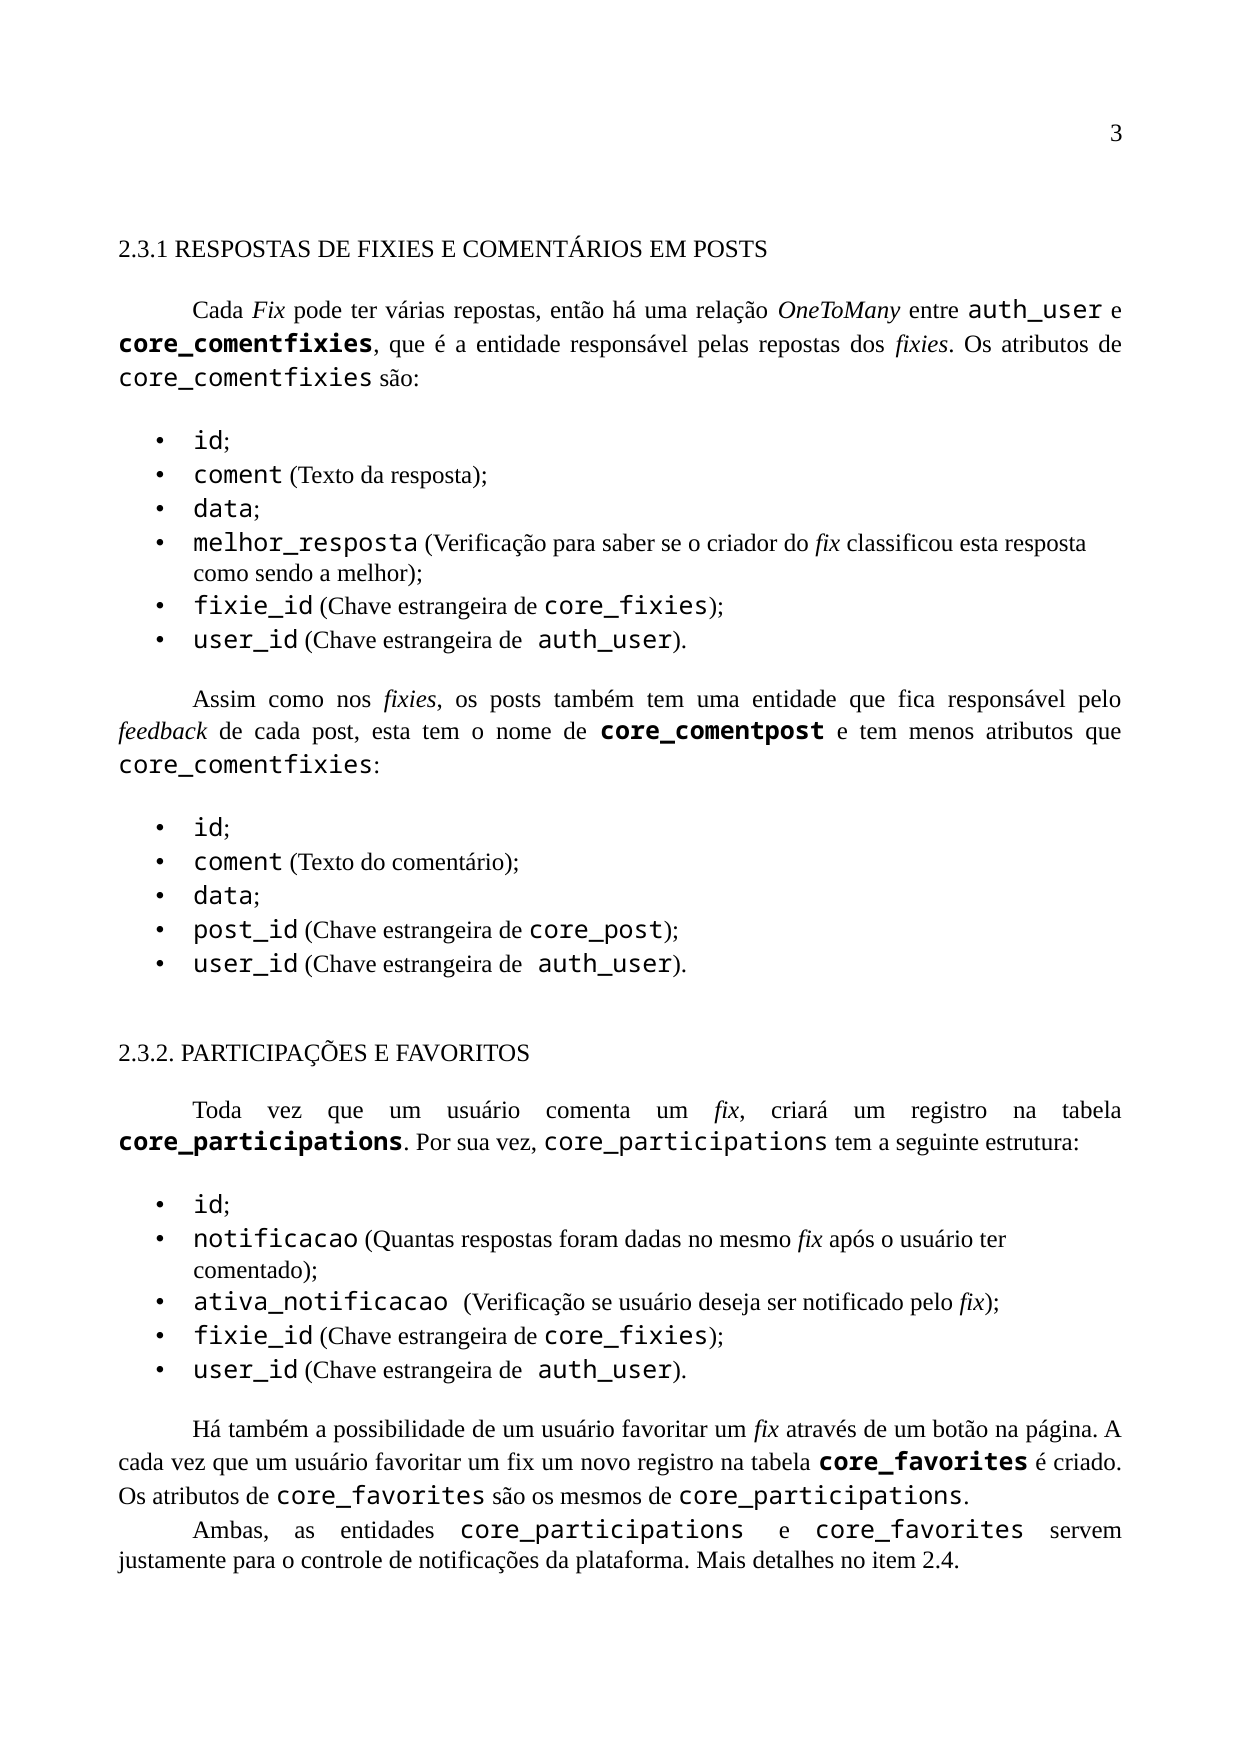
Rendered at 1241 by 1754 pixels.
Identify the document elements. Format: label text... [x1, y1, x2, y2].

list fixie_id (Chave estrangeira de core_fixies); [156, 587, 1122, 621]
list coment (Texto do comentário); [156, 844, 1122, 878]
list ativa_notificacao (Verificação se usuário deseja ser notificado pelo fix); [156, 1283, 1122, 1318]
list notificacao (Quantas respostas foram dadas no mesmo fix após o usuário ter comentado); [156, 1221, 1122, 1283]
list user_id (Chave estrangeira de auth_user). [156, 1352, 1122, 1386]
text 2.3.1 RESPOSTAS DE FIXIES E COMENTÁRIOS EM POSTS [118, 234, 1122, 263]
list coment (Texto da resposta); [156, 456, 1122, 490]
text Ambas, as entidades core_participations e core_favorites servem justamente para o controle de notificações da plataforma. Mais detalhes no item 2.4. [118, 1511, 1122, 1574]
text Assim como nos fixies, os posts também tem uma entidade que fica responsável pelo feedback de cada post, esta tem o nome de core_comentpost e tem menos atributos que core_comentfixies: [118, 684, 1122, 781]
list id; [156, 1187, 1122, 1221]
list fixie_id (Chave estrangeira de core_fixies); [156, 1318, 1122, 1352]
list id; [156, 422, 1122, 456]
text Toda vez que um usuário comenta um fix, criará um registro na tabela core_participations. Por sua vez, core_participations tem a seguinte estrutura: [118, 1095, 1122, 1158]
text Cada Fix pode ter várias repostas, então há uma relação OneToMany entre auth_user e core_comentfixies, que é a entidade responsável pelas repostas dos fixies. Os atributos de core_comentfixies são: [118, 291, 1122, 393]
list post_id (Chave estrangeira de core_post); [156, 912, 1122, 946]
list melhor_resposta (Verificação para saber se o criador do fix classificou esta resposta como sendo a melhor); [156, 524, 1122, 587]
list data; [156, 490, 1122, 524]
text 2.3.2. PARTICIPAÇÕES E FAVORITOS [118, 1038, 1122, 1066]
list user_id (Chave estrangeira de auth_user). [156, 946, 1122, 980]
list data; [156, 878, 1122, 912]
list user_id (Chave estrangeira de auth_user). [156, 621, 1122, 655]
list id; [156, 810, 1122, 844]
text Há também a possibilidade de um usuário favoritar um fix através de um botão na página. A cada vez que um usuário favoritar um fix um novo registro na tabela core_favorites é criado. Os atributos de core_favorites são os mesmos de core_participations. [118, 1414, 1122, 1511]
